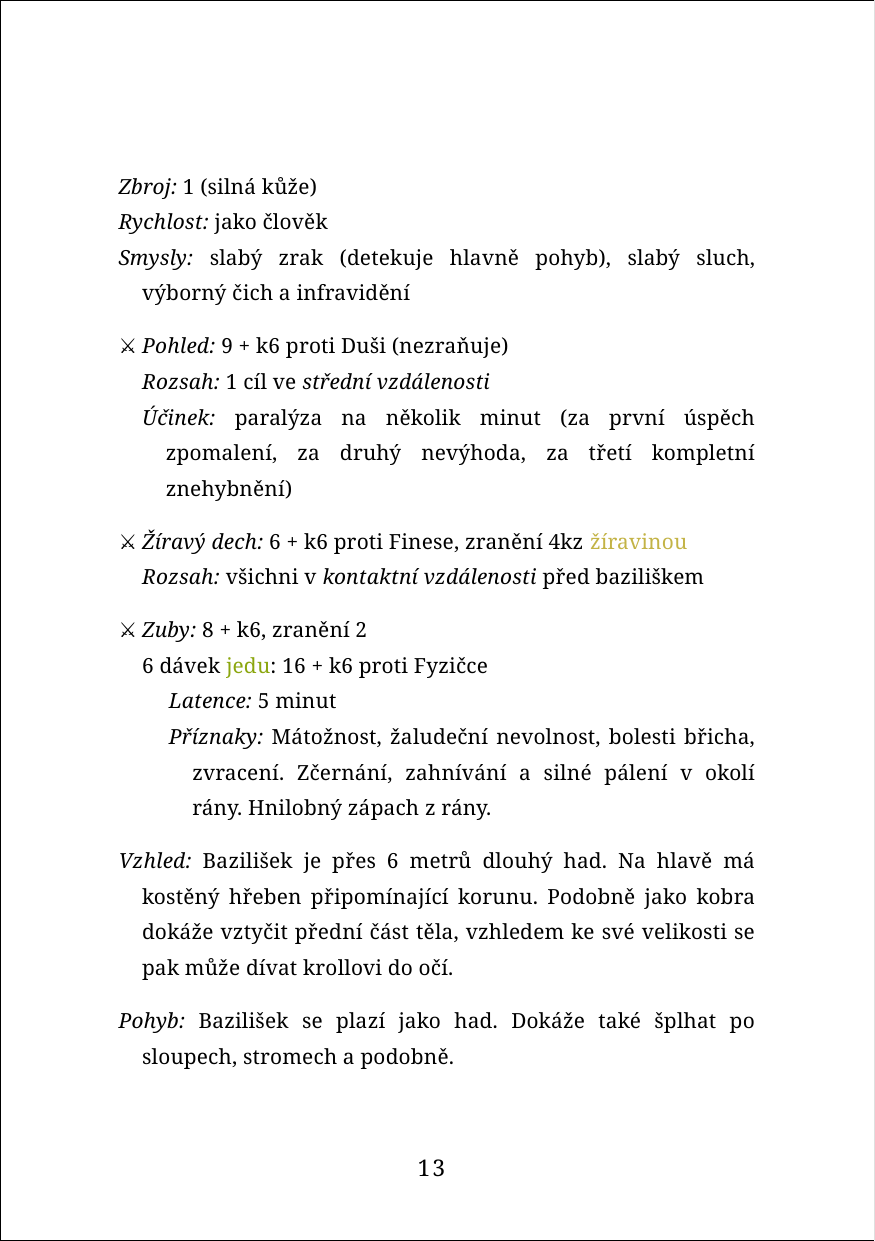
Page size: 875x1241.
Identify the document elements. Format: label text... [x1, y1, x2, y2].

text Zbroj: 1 (silná kůže) [118, 172, 756, 200]
text Smysly: slabý zrak (detekuje hlavně pohyb), slabý sluch, výborný čich a infravidění [118, 243, 756, 307]
text 6 dávek jedu: 16 + k6 proti Fyzičce [142, 651, 756, 679]
text Vzhled: Bazilišek je přes 6 metrů dlouhý had. Na hlavě má kostěný hřeben připomínající korunu. Podobně jako kobra dokáže vztyčit přední část těla, vzhledem ke své velikosti se pak může dívat krollovi do očí. [118, 846, 756, 981]
text ⚔ Žíravý dech: 6 + k6 proti Finese, zranění 4kz žíravinou [118, 527, 756, 555]
text Pohyb: Bazilišek se plazí jako had. Dokáže také šplhat po sloupech, stromech a podobně. [118, 1006, 756, 1070]
text ⚔ Zuby: 8 + k6, zranění 2 [118, 616, 756, 644]
text Rychlost: jako člověk [118, 207, 756, 236]
text Účinek: paralýza na několik minut (za první úspěch zpomalení, za druhý nevýhoda, za třetí kompletní znehybnění) [142, 403, 756, 502]
text Latence: 5 minut [168, 687, 756, 715]
text Rozsah: všichni v kontaktní vzdálenosti před baziliškem [142, 562, 756, 591]
text ⚔ Pohled: 9 + k6 proti Duši (nezraňuje) [118, 332, 756, 360]
text Příznaky: Mátožnost, žaludeční nevolnost, bolesti břicha, zvracení. Zčernání, zahnívání a silné pálení v okolí rány. Hnilobný zápach z rány. [168, 722, 756, 822]
text Rozsah: 1 cíl ve střední vzdálenosti [142, 367, 756, 396]
